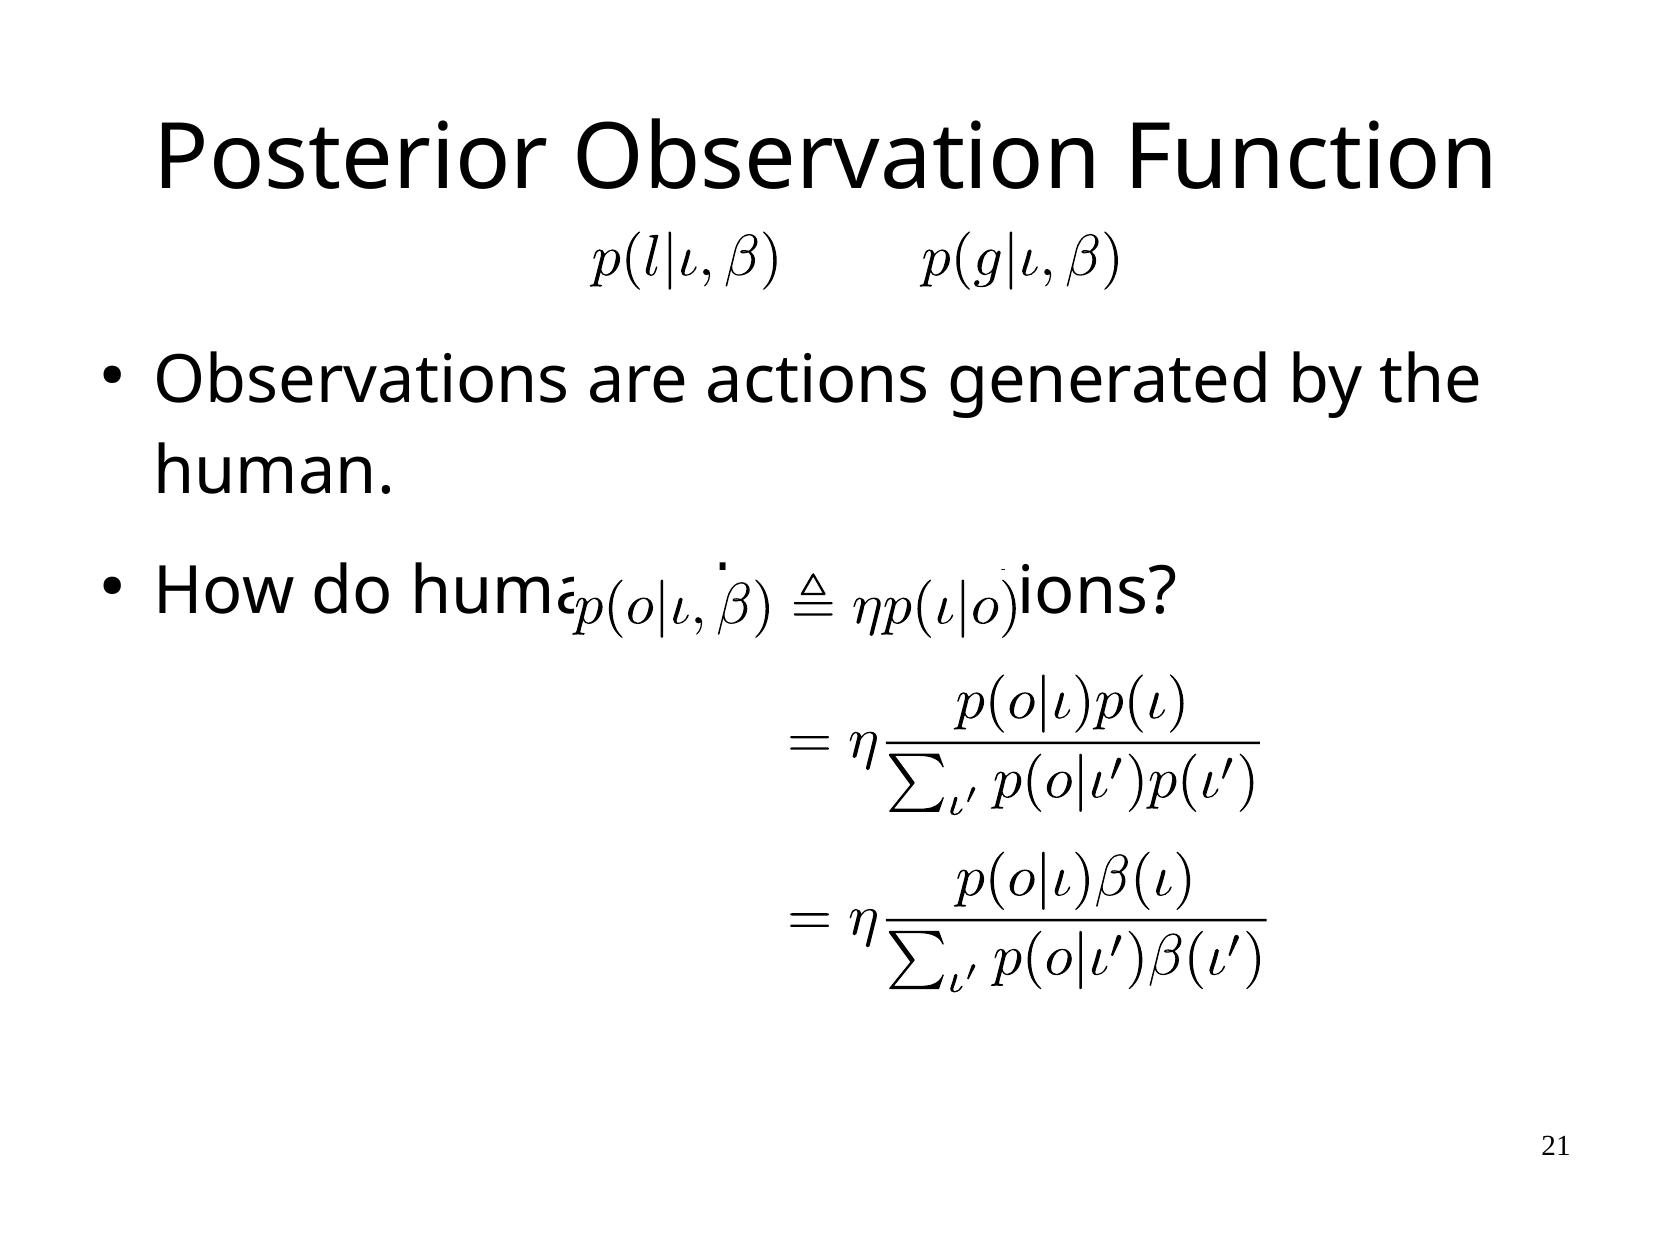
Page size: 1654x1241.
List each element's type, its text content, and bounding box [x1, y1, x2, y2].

text_box [786, 851, 1267, 993]
text_box [589, 231, 783, 290]
text_box [572, 570, 1022, 638]
text_box [919, 231, 1124, 290]
title Posterior Observation Function [82, 49, 1571, 257]
list Observations are actions generated by the human. How do humans choose actions? [82, 331, 1571, 1051]
text_box [786, 674, 1260, 816]
